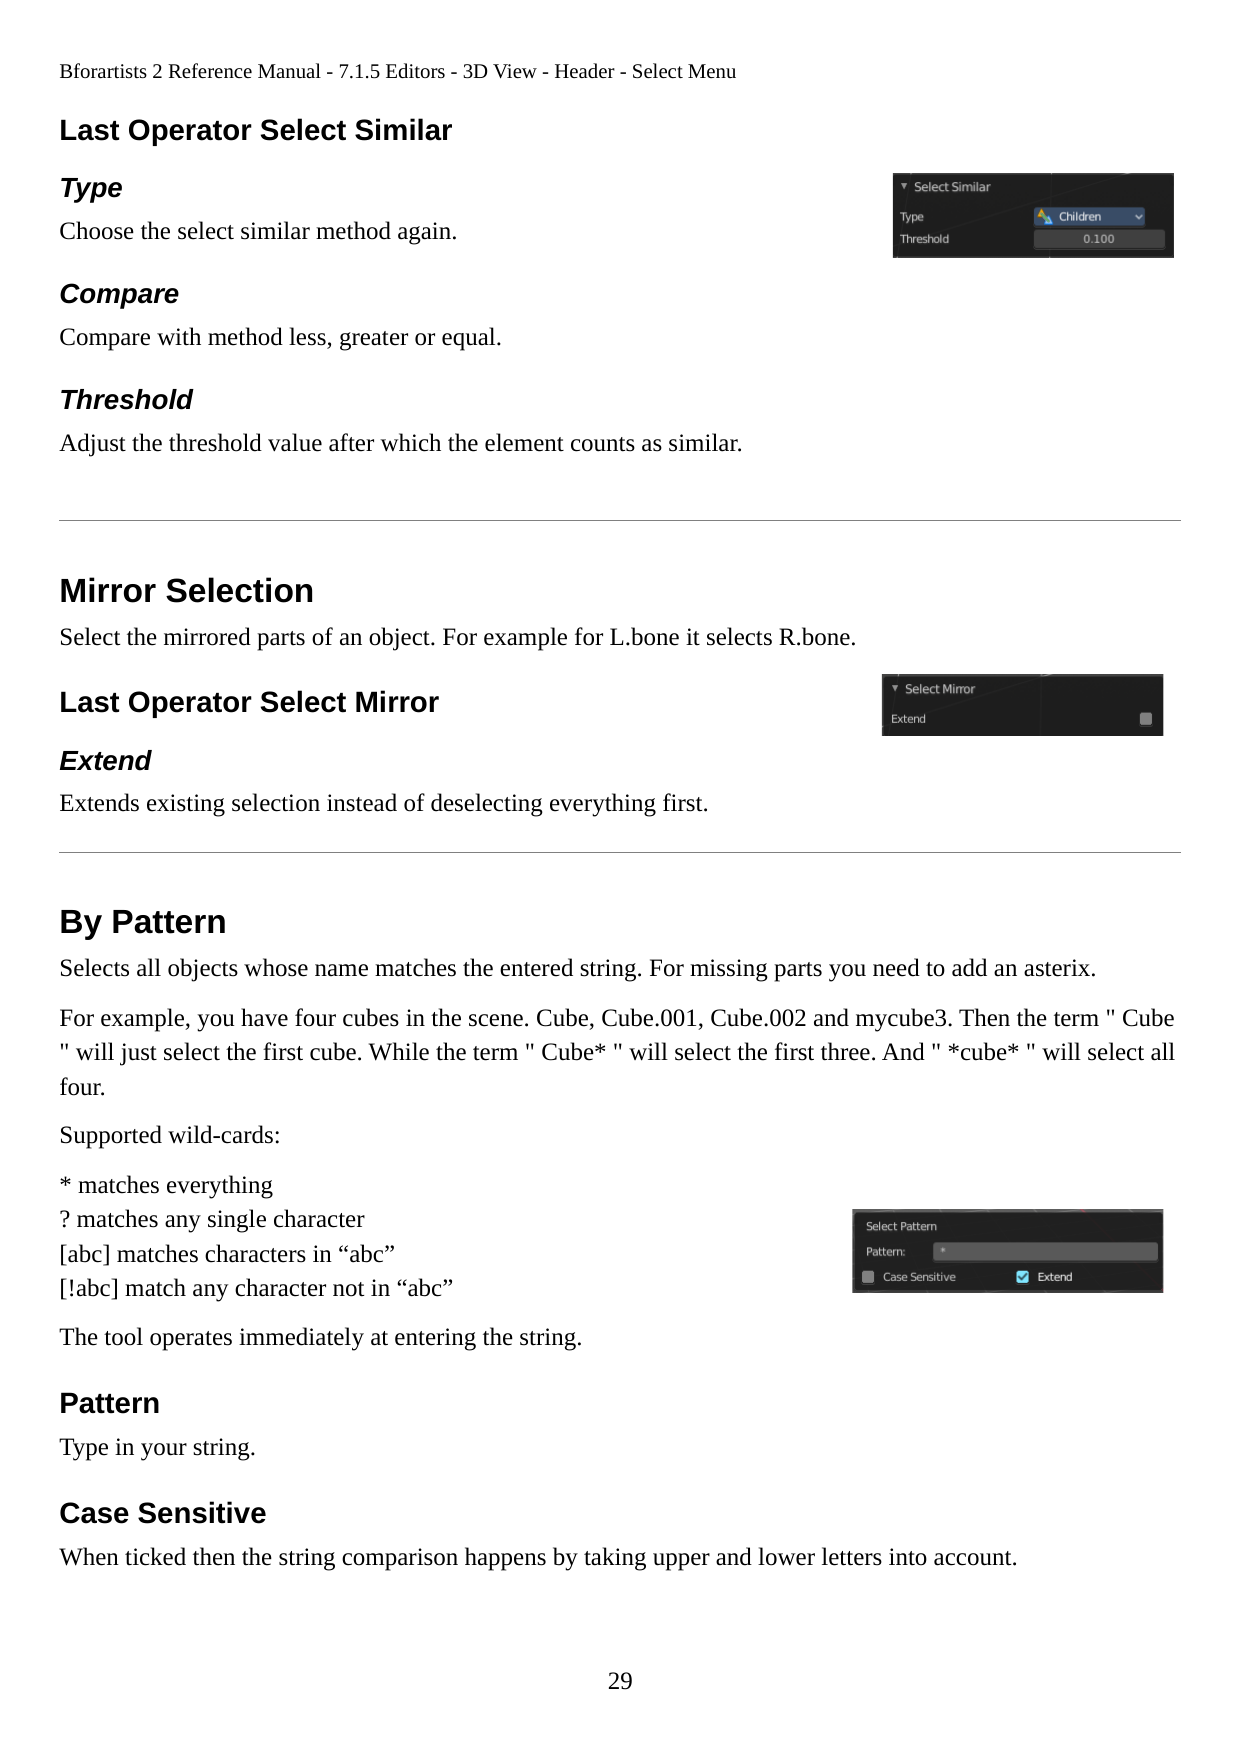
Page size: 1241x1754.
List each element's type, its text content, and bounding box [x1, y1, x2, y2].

text * matches everything ? matches any single character [abc] matches characters in “abc” [!abc] match any character not in “abc” [59, 1170, 1181, 1302]
subtitle Mirror Selection [59, 570, 1181, 609]
text When ticked then the string comparison happens by taking upper and lower letters into account. [59, 1542, 1181, 1571]
text Type in your string. [59, 1432, 1181, 1461]
subtitle Pattern [59, 1386, 1181, 1419]
text For example, you have four cubes in the scene. Cube, Cube.001, Cube.002 and mycube3. Then the term " Cube " will just select the first cube. While the term " Cube* " will select the first three. And " *cube* " will select all four. [59, 1003, 1181, 1100]
subtitle Extend [59, 744, 1181, 776]
text Selects all objects whose name matches the entered string. For missing parts you need to add an asterix. [59, 953, 1181, 982]
text Extends existing selection instead of deselecting everything first. [59, 788, 1181, 817]
picture [892, 173, 1174, 258]
subtitle Last Operator Select Mirror [59, 685, 881, 719]
subtitle Last Operator Select Similar [59, 113, 1181, 146]
subtitle By Pattern [59, 902, 1181, 941]
subtitle Type [59, 171, 1181, 203]
text The tool operates immediately at entering the string. [59, 1322, 1181, 1351]
text Compare with method less, greater or equal. [59, 322, 1181, 350]
subtitle [1164, 685, 1181, 719]
picture [852, 1209, 1164, 1293]
text Choose the select similar method again. [59, 216, 892, 244]
text Select the mirrored parts of an object. For example for L.bone it selects R.bone. [59, 622, 1181, 650]
text Supported wild-cards: [59, 1121, 1181, 1149]
picture [881, 674, 1164, 736]
text Adjust the threshold value after which the element counts as similar. [59, 428, 1181, 456]
subtitle Case Sensitive [59, 1496, 1181, 1529]
subtitle Threshold [59, 383, 1181, 415]
subtitle Compare [59, 277, 1181, 309]
